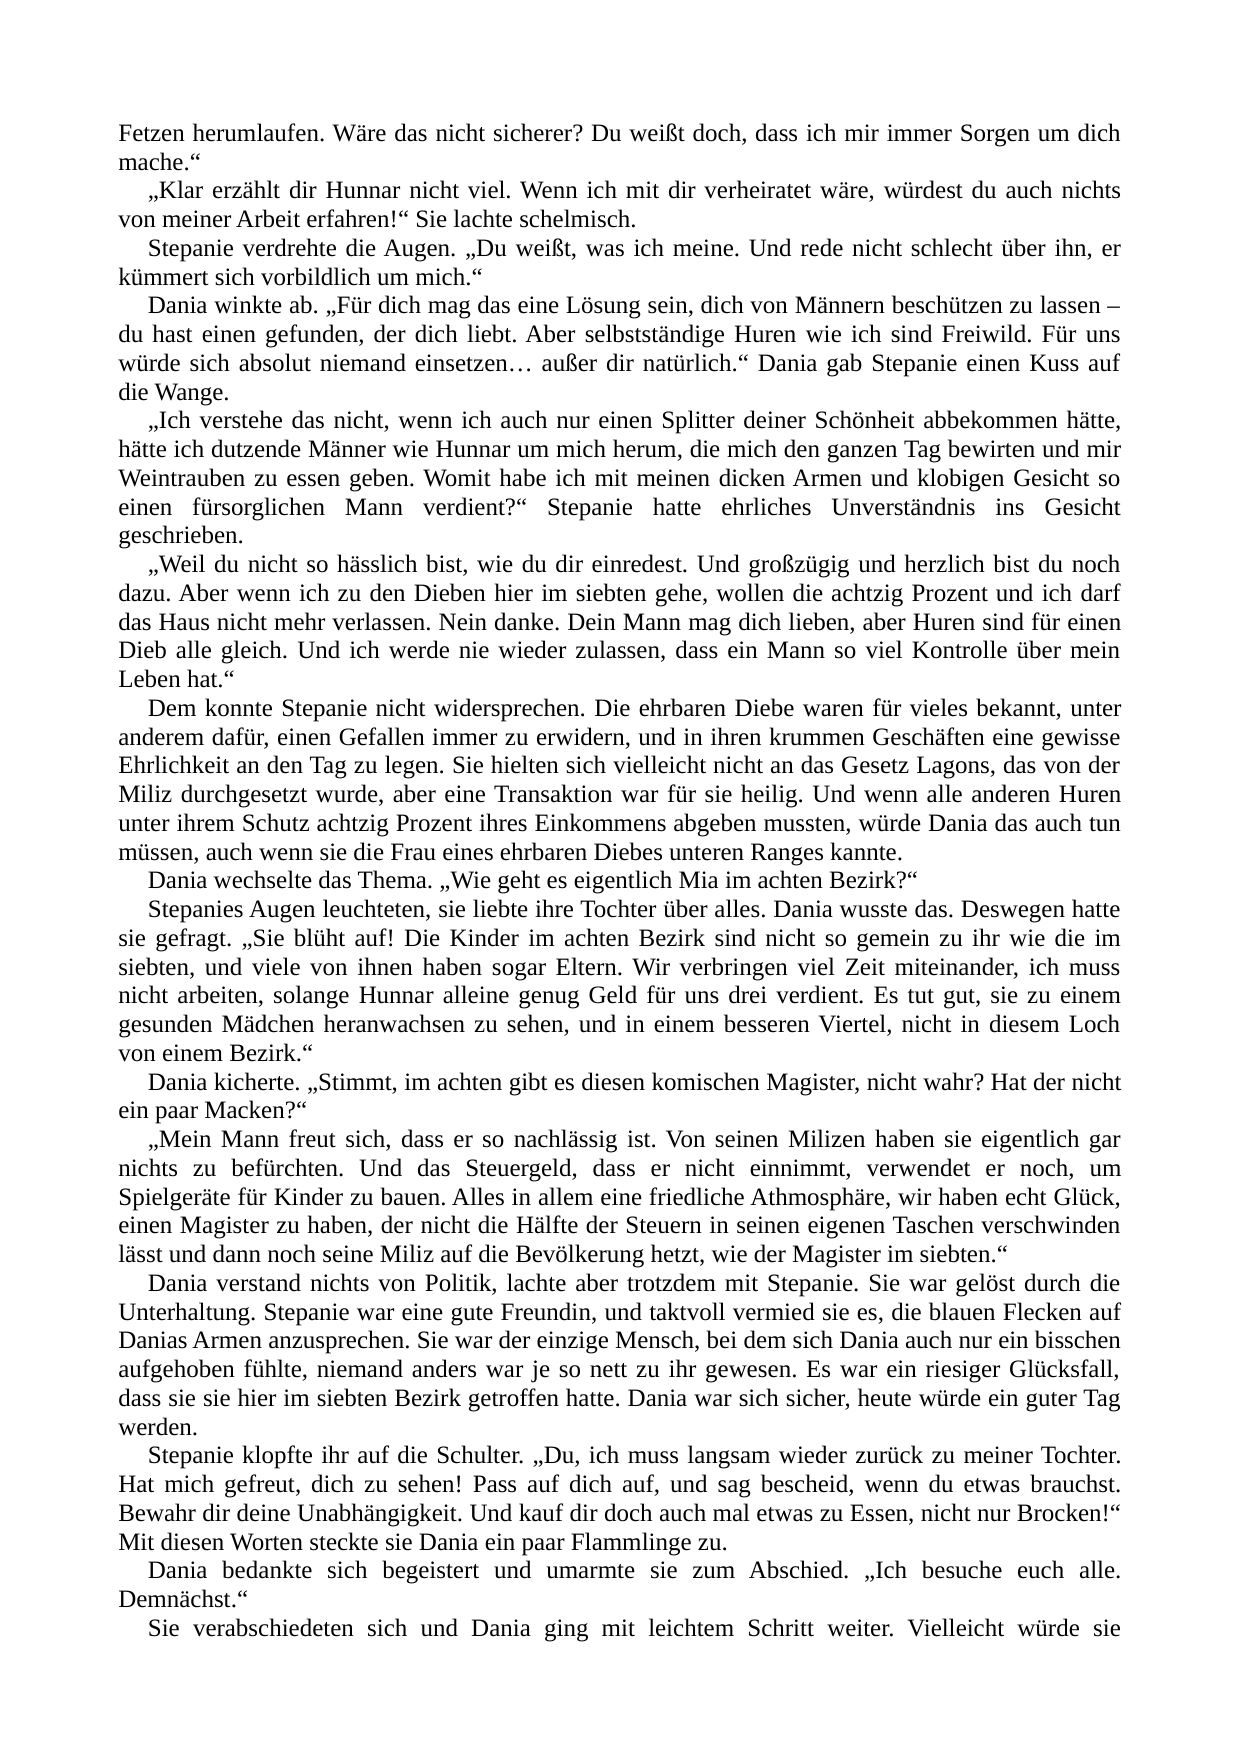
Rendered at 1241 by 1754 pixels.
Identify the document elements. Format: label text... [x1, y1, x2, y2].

text Dania winkte ab. „Für dich mag das eine Lösung sein, dich von Männern beschützen zu lassen – du hast einen gefunden, der dich liebt. Aber selbstständige Huren wie ich sind Freiwild. Für uns würde sich absolut niemand einsetzen… außer dir natürlich.“ Dania gab Stepanie einen Kuss auf die Wange. [118, 291, 1122, 406]
text Stepanie klopfte ihr auf die Schulter. „Du, ich muss langsam wieder zurück zu meiner Tochter. Hat mich gefreut, dich zu sehen! Pass auf dich auf, und sag bescheid, wenn du etwas brauchst. Bewahr dir deine Unabhängigkeit. Und kauf dir doch auch mal etwas zu Essen, nicht nur Brocken!“ Mit diesen Worten steckte sie Dania ein paar Flammlinge zu. [118, 1441, 1122, 1556]
text Dania verstand nichts von Politik, lachte aber trotzdem mit Stepanie. Sie war gelöst durch die Unterhaltung. Stepanie war eine gute Freundin, und taktvoll vermied sie es, die blauen Flecken auf Danias Armen anzusprechen. Sie war der einzige Mensch, bei dem sich Dania auch nur ein bisschen aufgehoben fühlte, niemand anders war je so nett zu ihr gewesen. Es war ein riesiger Glücksfall, dass sie sie hier im siebten Bezirk getroffen hatte. Dania war sich sicher, heute würde ein guter Tag werden. [118, 1268, 1122, 1441]
text „Ich verstehe das nicht, wenn ich auch nur einen Splitter deiner Schönheit abbekommen hätte, hätte ich dutzende Männer wie Hunnar um mich herum, die mich den ganzen Tag bewirten und mir Weintrauben zu essen geben. Womit habe ich mit meinen dicken Armen und klobigen Gesicht so einen fürsorglichen Mann verdient?“ Stepanie hatte ehrliches Unverständnis ins Gesicht geschrieben. [118, 406, 1122, 549]
text Stepanie verdrehte die Augen. „Du weißt, was ich meine. Und rede nicht schlecht über ihn, er kümmert sich vorbildlich um mich.“ [118, 233, 1122, 291]
text „Mein Mann freut sich, dass er so nachlässig ist. Von seinen Milizen haben sie eigentlich gar nichts zu befürchten. Und das Steuergeld, dass er nicht einnimmt, verwendet er noch, um Spielgeräte für Kinder zu bauen. Alles in allem eine friedliche Athmosphäre, wir haben echt Glück, einen Magister zu haben, der nicht die Hälfte der Steuern in seinen eigenen Taschen verschwinden lässt und dann noch seine Miliz auf die Bevölkerung hetzt, wie der Magister im siebten.“ [118, 1124, 1122, 1268]
text Dem konnte Stepanie nicht widersprechen. Die ehrbaren Diebe waren für vieles bekannt, unter anderem dafür, einen Gefallen immer zu erwidern, und in ihren krummen Geschäften eine gewisse Ehrlichkeit an den Tag zu legen. Sie hielten sich vielleicht nicht an das Gesetz Lagons, das von der Miliz durchgesetzt wurde, aber eine Transaktion war für sie heilig. Und wenn alle anderen Huren unter ihrem Schutz achtzig Prozent ihres Einkommens abgeben mussten, würde Dania das auch tun müssen, auch wenn sie die Frau eines ehrbaren Diebes unteren Ranges kannte. [118, 693, 1122, 866]
text Sie verabschiedeten sich und Dania ging mit leichtem Schritt weiter. Vielleicht würde sie [118, 1613, 1122, 1642]
text Dania bedankte sich begeistert und umarmte sie zum Abschied. „Ich besuche euch alle. Demnächst.“ [118, 1556, 1122, 1613]
text Fetzen herumlaufen. Wäre das nicht sicherer? Du weißt doch, dass ich mir immer Sorgen um dich mache.“ [118, 118, 1122, 176]
text Stepanies Augen leuchteten, sie liebte ihre Tochter über alles. Dania wusste das. Deswegen hatte sie gefragt. „Sie blüht auf! Die Kinder im achten Bezirk sind nicht so gemein zu ihr wie die im siebten, und viele von ihnen haben sogar Eltern. Wir verbringen viel Zeit miteinander, ich muss nicht arbeiten, solange Hunnar alleine genug Geld für uns drei verdient. Es tut gut, sie zu einem gesunden Mädchen heranwachsen zu sehen, und in einem besseren Viertel, nicht in diesem Loch von einem Bezirk.“ [118, 894, 1122, 1067]
text „Klar erzählt dir Hunnar nicht viel. Wenn ich mit dir verheiratet wäre, würdest du auch nichts von meiner Arbeit erfahren!“ Sie lachte schelmisch. [118, 176, 1122, 233]
text Dania kicherte. „Stimmt, im achten gibt es diesen komischen Magister, nicht wahr? Hat der nicht ein paar Macken?“ [118, 1067, 1122, 1124]
text Dania wechselte das Thema. „Wie geht es eigentlich Mia im achten Bezirk?“ [118, 866, 1122, 894]
text „Weil du nicht so hässlich bist, wie du dir einredest. Und großzügig und herzlich bist du noch dazu. Aber wenn ich zu den Dieben hier im siebten gehe, wollen die achtzig Prozent und ich darf das Haus nicht mehr verlassen. Nein danke. Dein Mann mag dich lieben, aber Huren sind für einen Dieb alle gleich. Und ich werde nie wieder zulassen, dass ein Mann so viel Kontrolle über mein Leben hat.“ [118, 549, 1122, 693]
